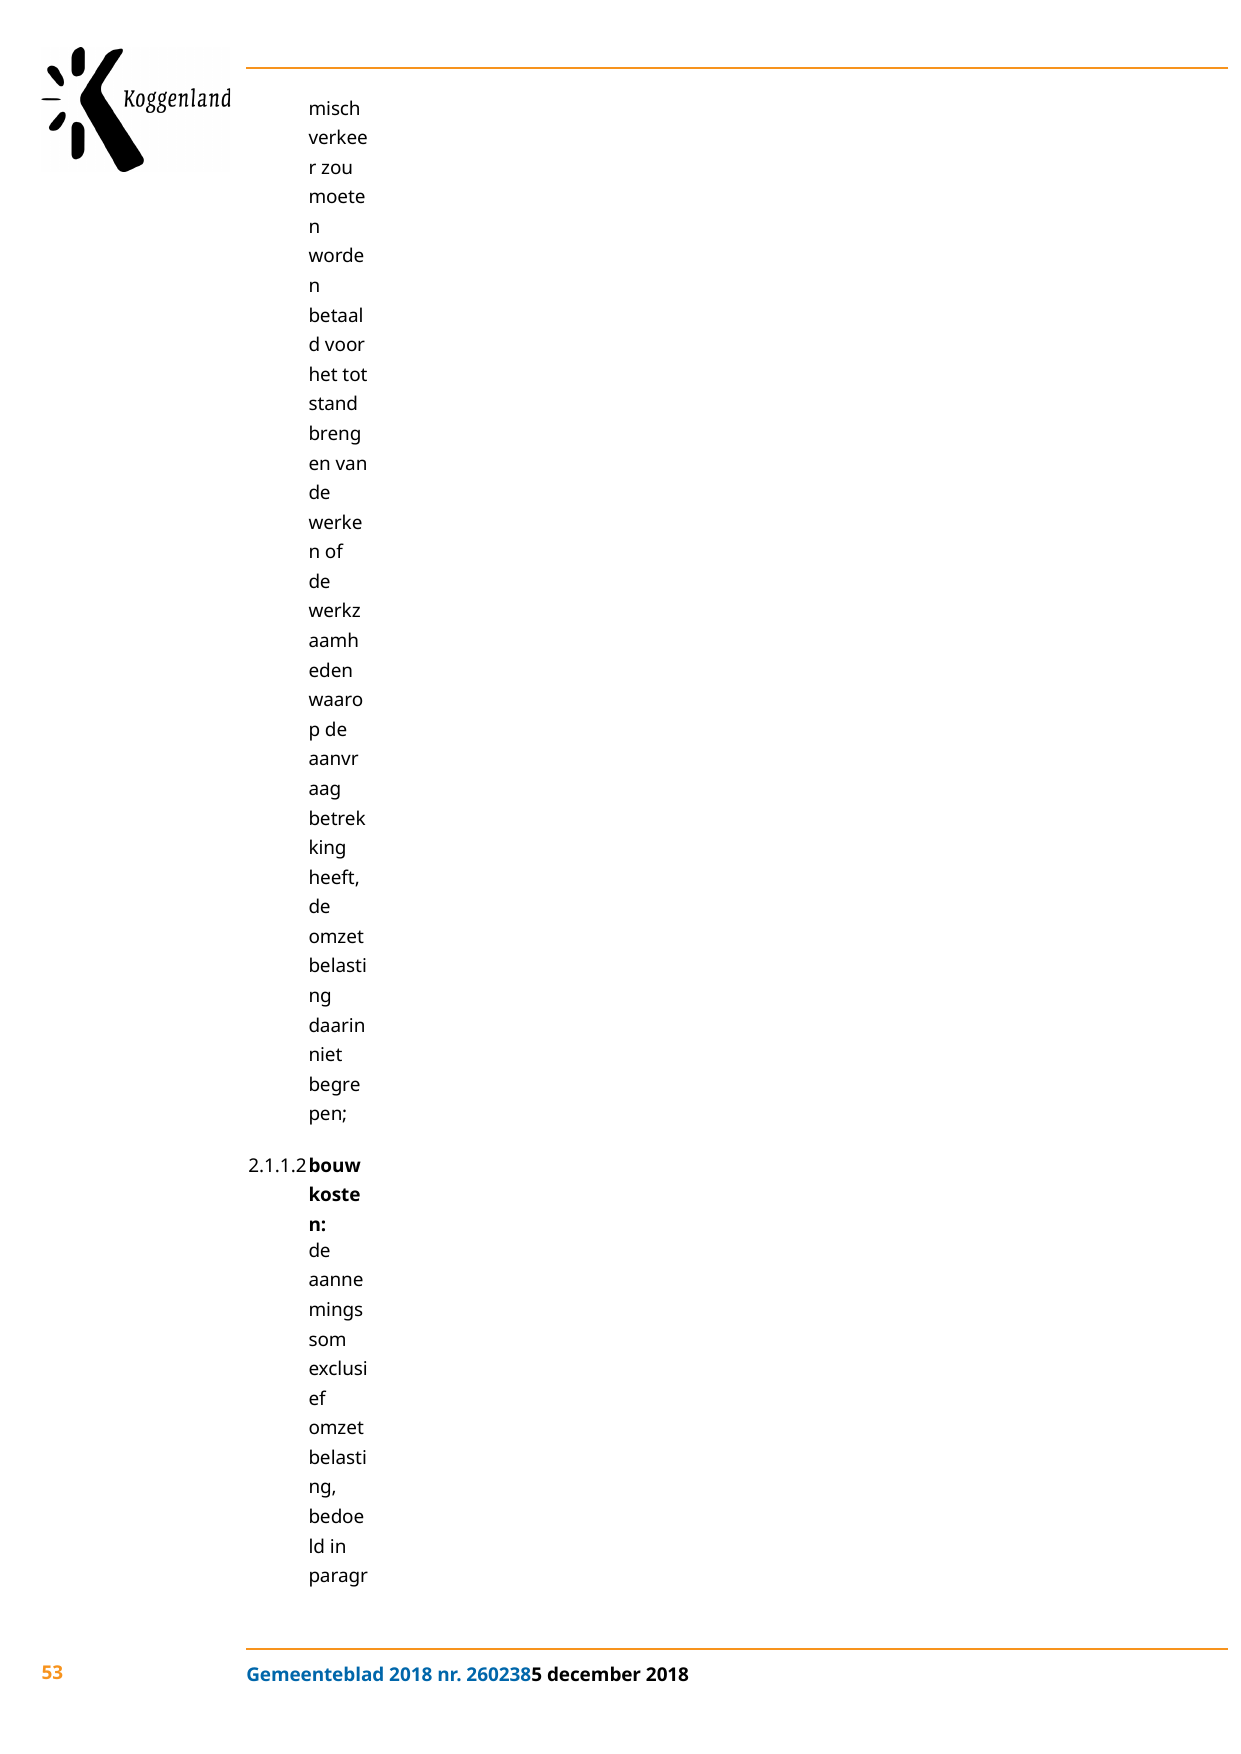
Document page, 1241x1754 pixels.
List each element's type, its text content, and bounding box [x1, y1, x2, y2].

table_cell [369, 1126, 429, 1152]
table_cell 2.1.1.2 [248, 1152, 308, 1237]
table_cell [248, 1237, 308, 1588]
table_cell [369, 1237, 429, 1588]
table_cell [308, 1126, 368, 1152]
table_cell [248, 95, 308, 1126]
table_cell misch verkeer zou moeten worden betaald voor het tot stand brengen van de werken of de werkzaamheden waarop de aanvraag betrekking heeft, de omzetbelasting daarin niet begrepen; [308, 95, 368, 1126]
picture [41, 47, 231, 172]
table_cell de aannemingssom exclusief omzetbelasting, bedoeld in paragr [308, 1237, 368, 1588]
table_cell bouwkosten: [308, 1152, 368, 1237]
table_cell [369, 95, 429, 1126]
table_cell [248, 1126, 308, 1152]
table_cell [369, 1152, 429, 1237]
